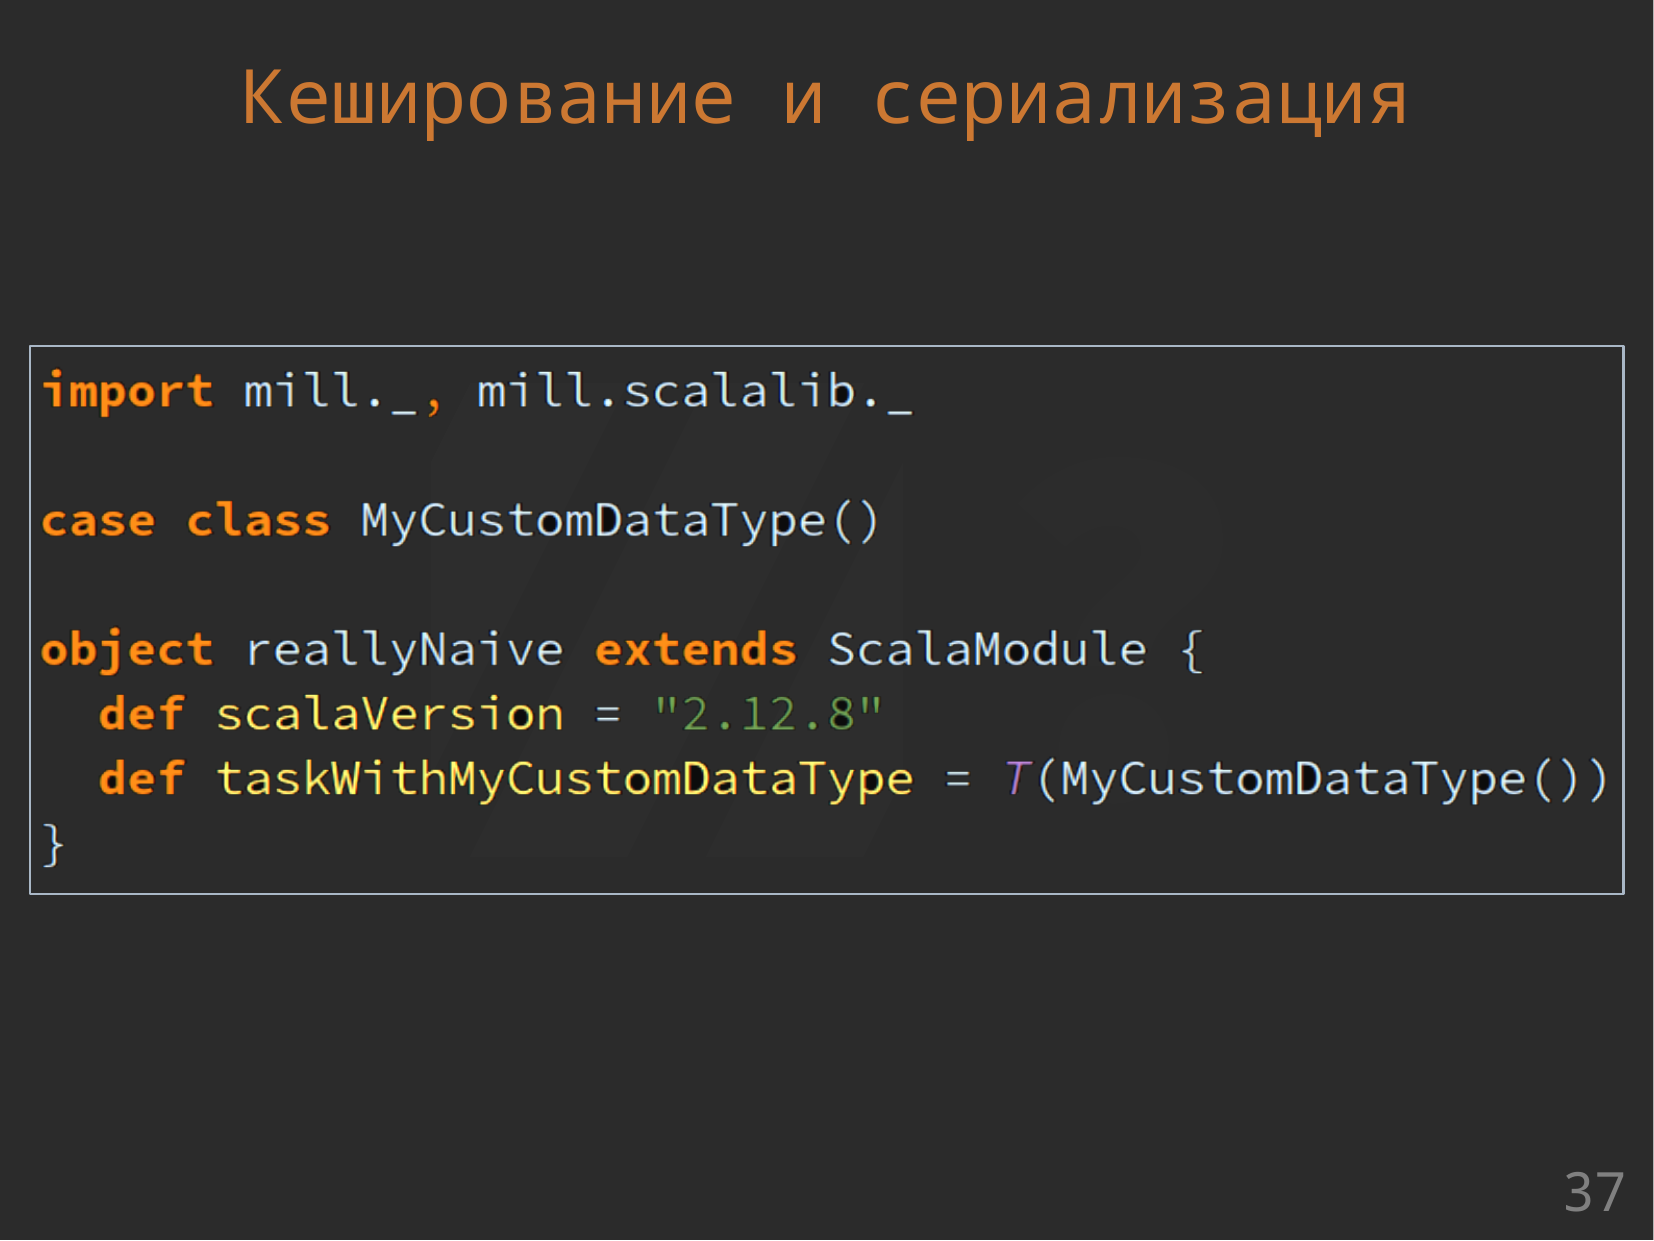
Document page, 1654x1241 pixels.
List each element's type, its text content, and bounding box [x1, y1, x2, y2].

picture [31, 347, 1623, 893]
text_box Кеширование и сериализация [23, 35, 1630, 145]
text_box 37 [1287, 1145, 1642, 1229]
